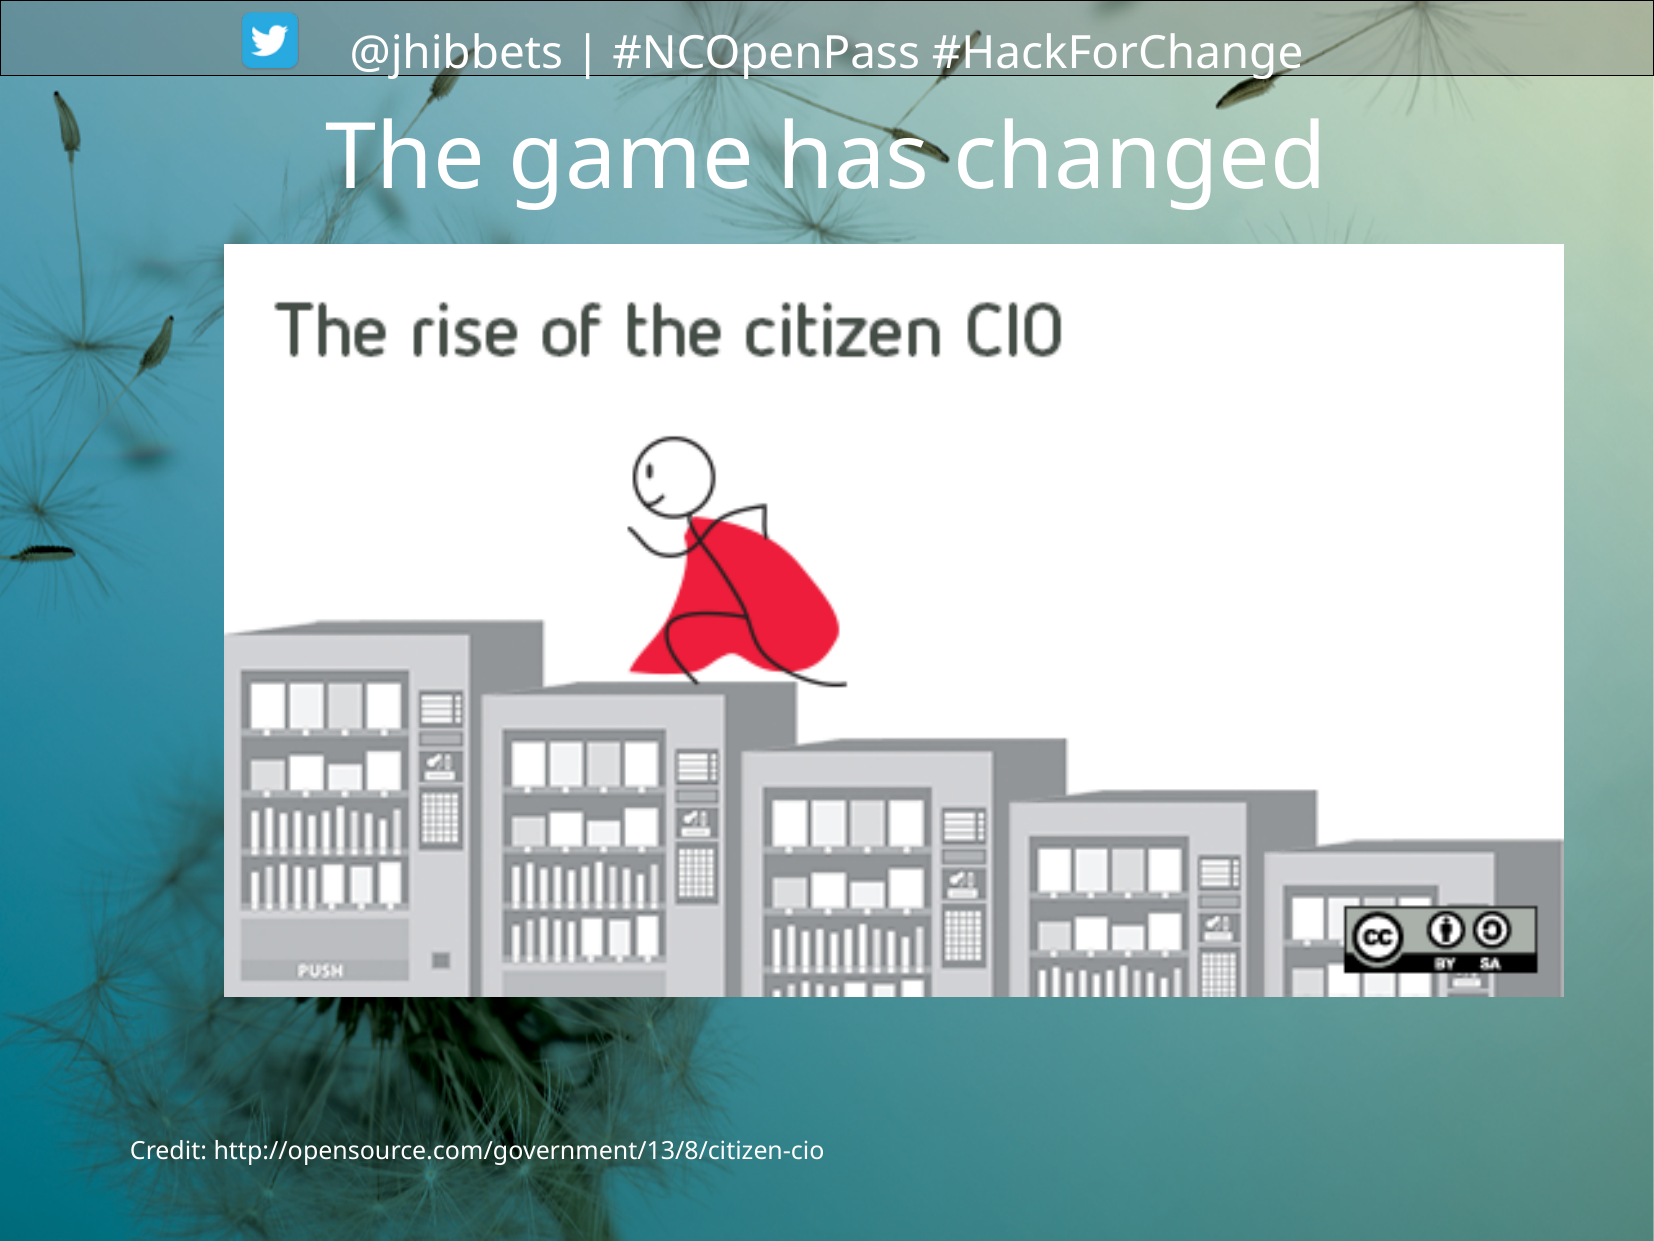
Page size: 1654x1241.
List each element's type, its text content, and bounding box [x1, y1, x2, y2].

text_box Credit: http://opensource.com/government/13/8/citizen-cio [115, 1125, 841, 1165]
picture [0, 76, 1654, 1241]
title The game has changed [82, 49, 1571, 257]
picture [240, 11, 301, 49]
